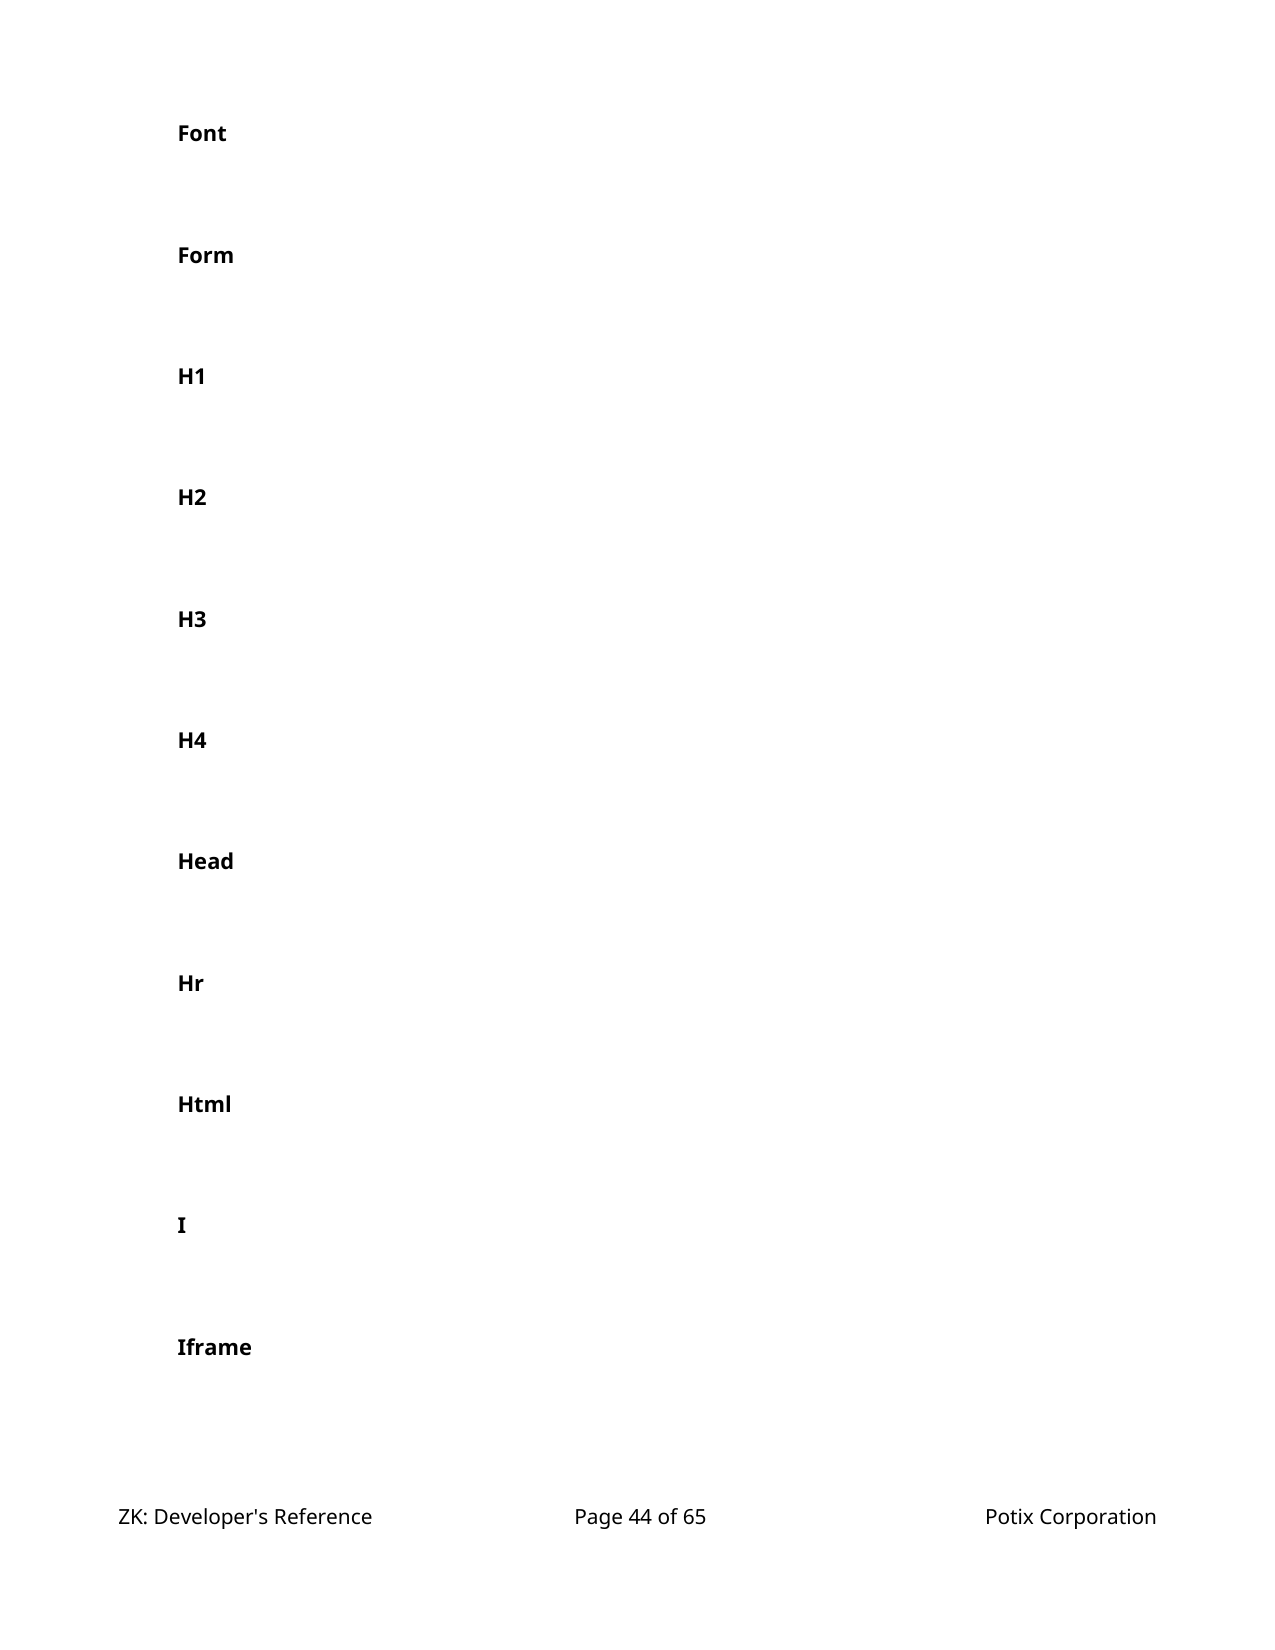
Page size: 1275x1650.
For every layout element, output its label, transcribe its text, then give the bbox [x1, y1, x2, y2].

subtitle Font [177, 118, 1157, 148]
subtitle H3 [177, 603, 1157, 633]
subtitle Head [177, 846, 1157, 876]
subtitle Html [177, 1089, 1157, 1119]
subtitle I [177, 1210, 1157, 1240]
subtitle H2 [177, 482, 1157, 512]
subtitle Hr [177, 968, 1157, 998]
subtitle Form [177, 239, 1157, 269]
subtitle Iframe [177, 1332, 1157, 1362]
subtitle H4 [177, 725, 1157, 755]
subtitle H1 [177, 361, 1157, 391]
